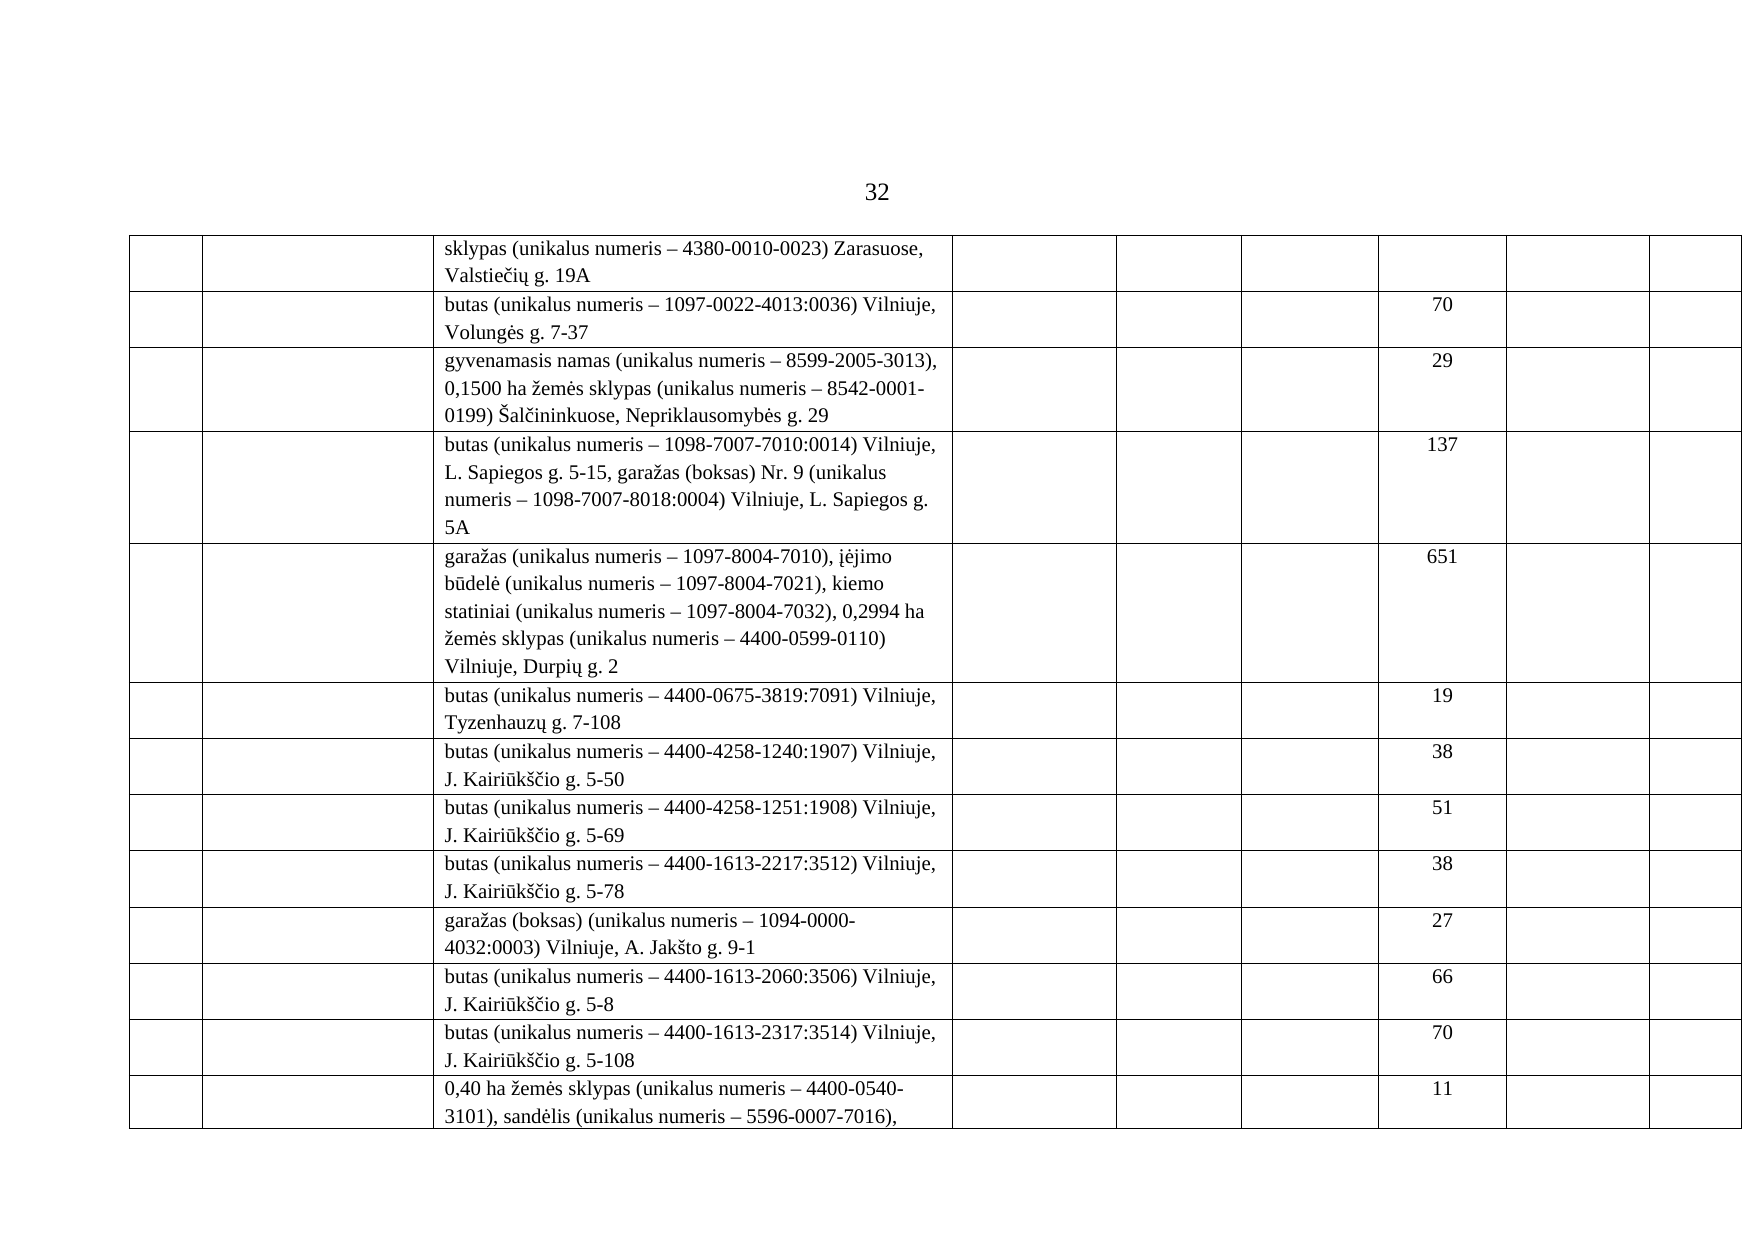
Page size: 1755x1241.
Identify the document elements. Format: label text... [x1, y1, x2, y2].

table_cell [1242, 236, 1378, 291]
table_cell [1650, 683, 1741, 738]
table_cell [1650, 1076, 1741, 1128]
table_cell [1507, 1020, 1649, 1075]
table_cell [1742, 682, 1754, 738]
table_cell [1742, 963, 1754, 1019]
table_cell 38 [1379, 739, 1506, 794]
table_cell [203, 1020, 433, 1075]
table_cell [1742, 907, 1754, 963]
table_cell 27 [1379, 908, 1506, 963]
table_cell butas (unikalus numeris – 4400-4258-1240:1907) Vilniuje, J. Kairiūkščio g. 5-50 [434, 739, 952, 794]
table_cell butas (unikalus numeris – 4400-0675-3819:7091) Vilniuje, Tyzenhauzų g. 7-108 [434, 683, 952, 738]
table_cell [1742, 850, 1754, 907]
table_cell [1117, 795, 1241, 850]
table_cell [1117, 1076, 1241, 1128]
table_cell [1742, 235, 1754, 291]
table_cell [953, 739, 1116, 794]
table_cell [1507, 851, 1649, 907]
table_cell butas (unikalus numeris – 1098-7007-7010:0014) Vilniuje, L. Sapiegos g. 5-15, garažas (boksas) Nr. 9 (unikalus numeris – 1098-7007-8018:0004) Vilniuje, L. Sapiegos g. 5A [434, 432, 952, 542]
table_cell [1650, 236, 1741, 291]
table_cell garažas (unikalus numeris – 1097-8004-7010), įėjimo būdelė (unikalus numeris – 1097-8004-7021), kiemo statiniai (unikalus numeris – 1097-8004-7032), 0,2994 ha žemės sklypas (unikalus numeris – 4400-0599-0110) Vilniuje, Durpių g. 2 [434, 544, 952, 682]
table_cell 51 [1379, 795, 1506, 850]
table_cell 29 [1379, 348, 1506, 431]
table_cell [1117, 908, 1241, 963]
table_cell [1117, 739, 1241, 794]
table_cell butas (unikalus numeris – 4400-1613-2317:3514) Vilniuje, J. Kairiūkščio g. 5-108 [434, 1020, 952, 1075]
table_cell [1650, 908, 1741, 963]
table_cell [1650, 1020, 1741, 1075]
table_cell 11 [1379, 1076, 1506, 1128]
table_cell [1117, 544, 1241, 682]
table_cell [130, 964, 202, 1019]
table_cell 66 [1379, 964, 1506, 1019]
table_cell [953, 964, 1116, 1019]
table_cell butas (unikalus numeris – 4400-1613-2060:3506) Vilniuje, J. Kairiūkščio g. 5-8 [434, 964, 952, 1019]
table_cell [1117, 964, 1241, 1019]
table_cell [1742, 1019, 1754, 1075]
table_cell [203, 432, 433, 542]
table_cell [1742, 347, 1754, 431]
table_cell [1117, 236, 1241, 291]
table_cell [1242, 292, 1378, 347]
table_cell [1242, 683, 1378, 738]
table_cell [1242, 739, 1378, 794]
table_cell [953, 795, 1116, 850]
table_cell [1117, 292, 1241, 347]
table_cell butas (unikalus numeris – 4400-1613-2217:3512) Vilniuje, J. Kairiūkščio g. 5-78 [434, 851, 952, 907]
table_cell [130, 348, 202, 431]
table_cell [1507, 1076, 1649, 1128]
table_cell [1242, 544, 1378, 682]
table_cell [130, 292, 202, 347]
table_cell [203, 964, 433, 1019]
table_cell [203, 683, 433, 738]
table_cell [1242, 908, 1378, 963]
table_cell [1507, 236, 1649, 291]
table_cell 70 [1379, 1020, 1506, 1075]
table_cell 38 [1379, 851, 1506, 907]
table_cell [1507, 908, 1649, 963]
table_cell [203, 544, 433, 682]
table_cell 137 [1379, 432, 1506, 542]
table_cell 0,40 ha žemės sklypas (unikalus numeris – 4400-0540-3101), sandėlis (unikalus numeris – 5596-0007-7016), [434, 1076, 952, 1128]
table_cell [1507, 544, 1649, 682]
table_cell butas (unikalus numeris – 1097-0022-4013:0036) Vilniuje, Volungės g. 7-37 [434, 292, 952, 347]
table_cell [130, 851, 202, 907]
table_cell [1650, 795, 1741, 850]
table_cell [953, 683, 1116, 738]
table_cell [1507, 683, 1649, 738]
table_cell sklypas (unikalus numeris – 4380-0010-0023) Zarasuose, Valstiečių g. 19A [434, 236, 952, 291]
table_cell [1242, 964, 1378, 1019]
table_cell [1650, 292, 1741, 347]
table_cell [1117, 432, 1241, 542]
table_cell [1507, 432, 1649, 542]
table_cell [1117, 851, 1241, 907]
table_cell [1242, 1020, 1378, 1075]
table_cell [203, 908, 433, 963]
table_cell [1507, 964, 1649, 1019]
table_cell [1242, 432, 1378, 542]
table_cell [1242, 795, 1378, 850]
table_cell [1650, 851, 1741, 907]
table_cell [953, 432, 1116, 542]
table_cell [1242, 348, 1378, 431]
table_cell [953, 292, 1116, 347]
table_cell [1650, 544, 1741, 682]
table_cell [203, 851, 433, 907]
table_cell [130, 908, 202, 963]
table_cell [1117, 1020, 1241, 1075]
table_cell [1379, 236, 1506, 291]
table_cell [130, 795, 202, 850]
table_cell [130, 236, 202, 291]
table_cell [130, 544, 202, 682]
table_cell garažas (boksas) (unikalus numeris – 1094-0000-4032:0003) Vilniuje, A. Jakšto g. 9-1 [434, 908, 952, 963]
table_cell [1507, 795, 1649, 850]
table_cell 19 [1379, 683, 1506, 738]
table_cell [1507, 292, 1649, 347]
table_cell [953, 1076, 1116, 1128]
table_cell [130, 432, 202, 542]
table_cell butas (unikalus numeris – 4400-4258-1251:1908) Vilniuje, J. Kairiūkščio g. 5-69 [434, 795, 952, 850]
table_cell [203, 348, 433, 431]
table_cell [1242, 1076, 1378, 1128]
table_cell [953, 544, 1116, 682]
table_cell [953, 908, 1116, 963]
table_cell [1507, 348, 1649, 431]
table_cell [203, 739, 433, 794]
table_cell [1742, 1075, 1754, 1128]
table_cell [203, 236, 433, 291]
table_cell [1650, 348, 1741, 431]
table_cell 70 [1379, 292, 1506, 347]
table_cell [130, 739, 202, 794]
table_cell [203, 292, 433, 347]
table_cell [1117, 348, 1241, 431]
table_cell [1507, 739, 1649, 794]
table_cell [1742, 431, 1754, 542]
table_cell [953, 348, 1116, 431]
table_cell [203, 1076, 433, 1128]
table_cell [130, 683, 202, 738]
table_cell gyvenamasis namas (unikalus numeris – 8599-2005-3013), 0,1500 ha žemės sklypas (unikalus numeris – 8542-0001-0199) Šalčininkuose, Nepriklausomybės g. 29 [434, 348, 952, 431]
table_cell [1242, 851, 1378, 907]
table_cell [1742, 738, 1754, 794]
table_cell [1117, 683, 1241, 738]
table_cell 651 [1379, 544, 1506, 682]
table_cell [130, 1020, 202, 1075]
table_cell [1650, 964, 1741, 1019]
table_cell [953, 1020, 1116, 1075]
table_cell [953, 236, 1116, 291]
table_cell [1742, 291, 1754, 347]
table_cell [1650, 739, 1741, 794]
table_cell [1650, 432, 1741, 542]
table_cell [1742, 543, 1754, 682]
table_cell [203, 795, 433, 850]
table_cell [130, 1076, 202, 1128]
table_cell [953, 851, 1116, 907]
table_cell [1742, 794, 1754, 850]
